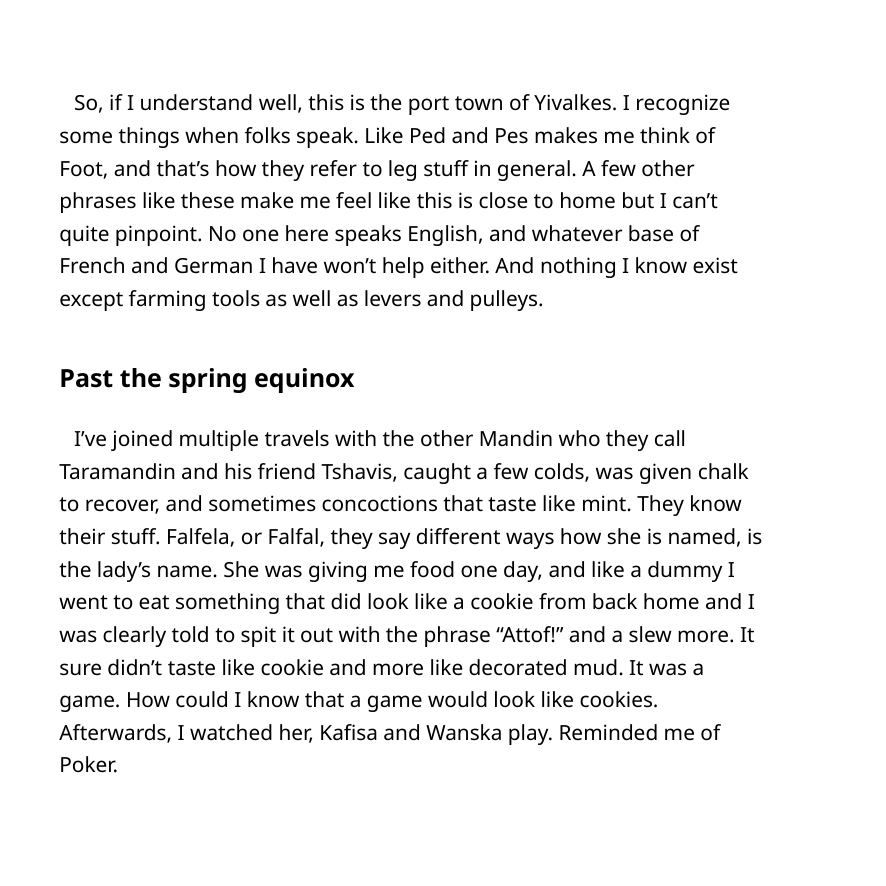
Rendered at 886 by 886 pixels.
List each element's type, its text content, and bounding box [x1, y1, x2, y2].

text I’ve joined multiple travels with the other Mandin who they call Taramandin and his friend Tshavis, caught a few colds, was given chalk to recover, and sometimes concoctions that taste like mint. They know their stuff. Falfela, or Falfal, they say different ways how she is named, is the lady’s name. She was giving me food one day, and like a dummy I went to eat something that did look like a cookie from back home and I was clearly told to spit it out with the phrase “Attof!” and a slew more. It sure didn’t taste like cookie and more like decorated mud. It was a game. How could I know that a game would look like cookies. Afterwards, I watched her, Kafisa and Wanska play. Reminded me of Poker. [59, 424, 768, 779]
subtitle Past the spring equinox [59, 361, 768, 395]
text So, if I understand well, this is the port town of Yivalkes. I recognize some things when folks speak. Like Ped and Pes makes me think of Foot, and that’s how they refer to leg stuff in general. A few other phrases like these make me feel like this is close to home but I can’t quite pinpoint. No one here speaks English, and whatever base of French and German I have won’t help either. And nothing I know exist except farming tools as well as levers and pulleys. [59, 88, 768, 313]
